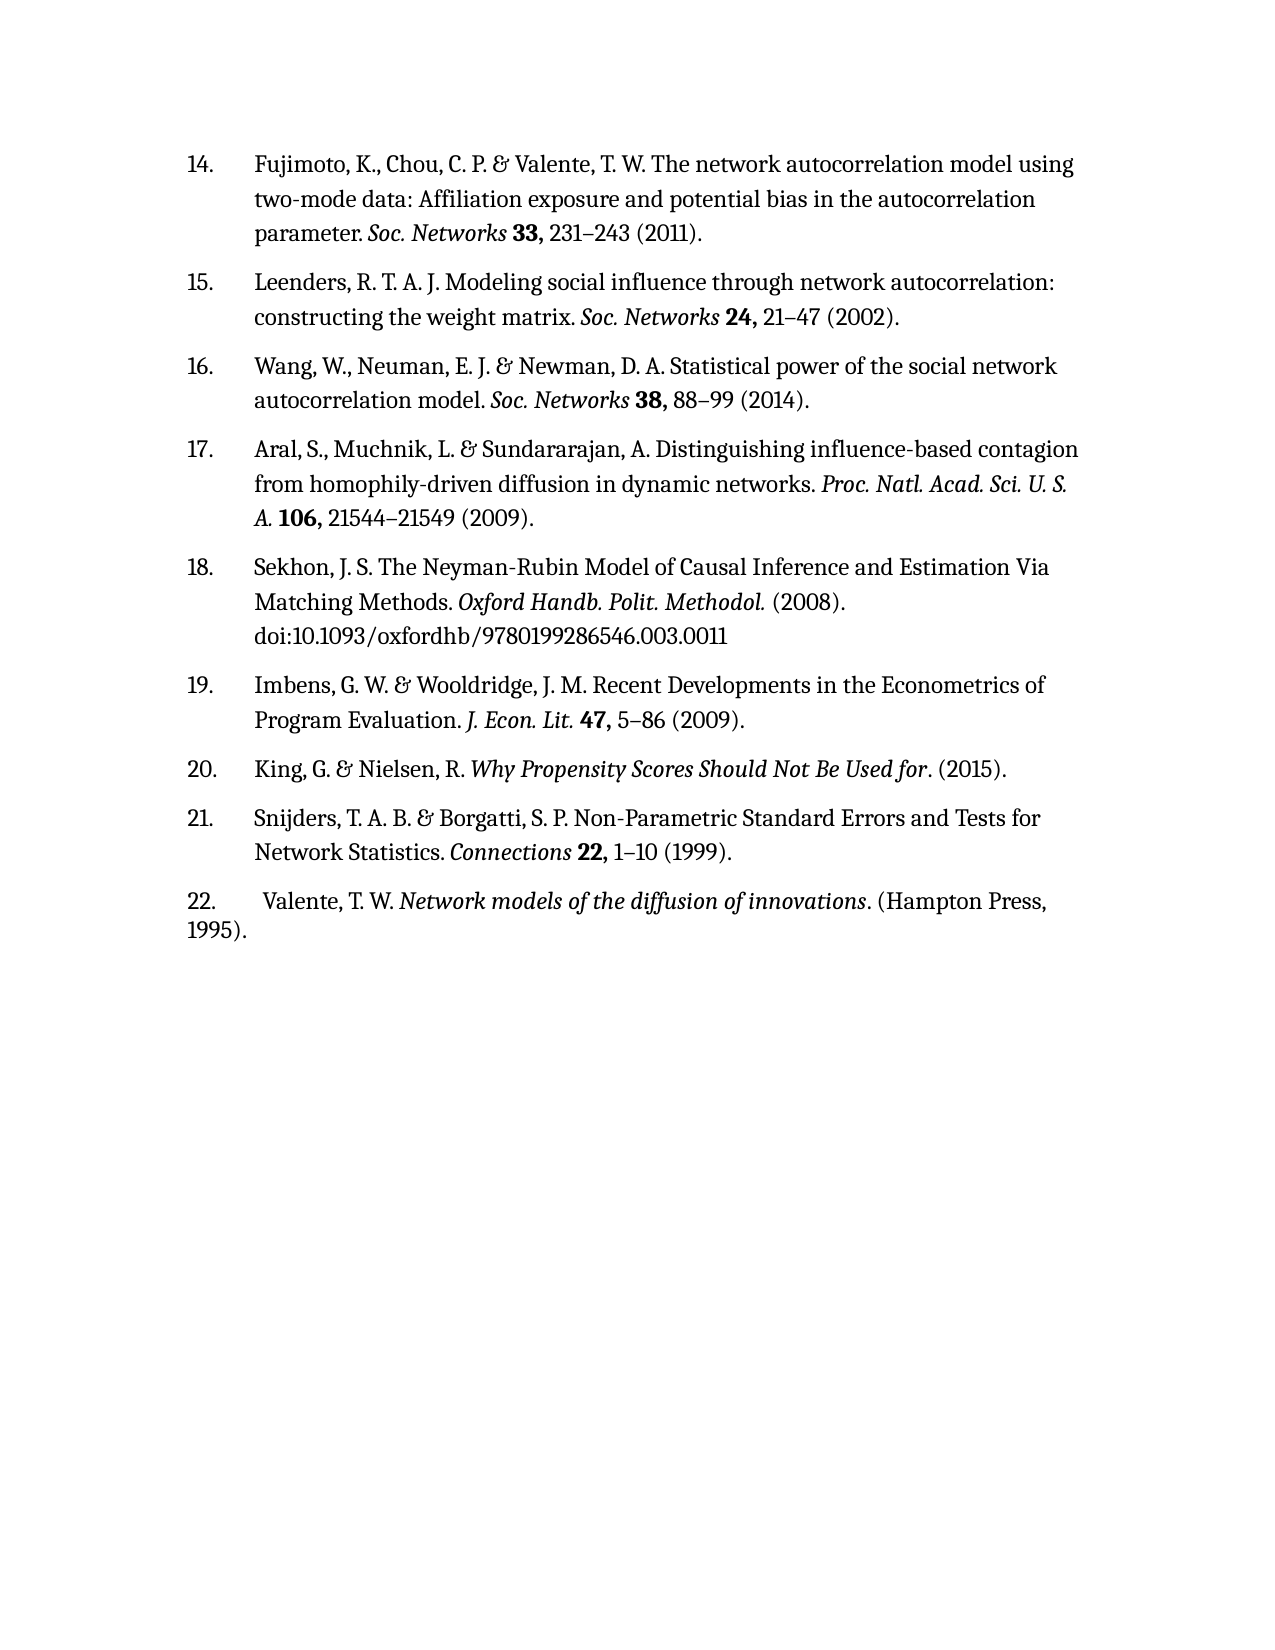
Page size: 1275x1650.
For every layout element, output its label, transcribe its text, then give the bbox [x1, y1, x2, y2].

text 16. Wang, W., Neuman, E. J. & Newman, D. A. Statistical power of the social network autocorrelation model. Soc. Networks 38, 88–99 (2014). [187, 352, 1087, 415]
text 21. Snijders, T. A. B. & Borgatti, S. P. Non-Parametric Standard Errors and Tests for Network Statistics. Connections 22, 1–10 (1999). [187, 804, 1087, 867]
text 20. King, G. & Nielsen, R. Why Propensity Scores Should Not Be Used for. (2015). [187, 755, 1087, 783]
text 17. Aral, S., Muchnik, L. & Sundararajan, A. Distinguishing influence-based contagion from homophily-driven diffusion in dynamic networks. Proc. Natl. Acad. Sci. U. S. A. 106, 21544–21549 (2009). [187, 435, 1087, 533]
text 19. Imbens, G. W. & Wooldridge, J. M. Recent Developments in the Econometrics of Program Evaluation. J. Econ. Lit. 47, 5–86 (2009). [187, 671, 1087, 734]
text 18. Sekhon, J. S. The Neyman-Rubin Model of Causal Inference and Estimation Via Matching Methods. Oxford Handb. Polit. Methodol. (2008). doi:10.1093/oxfordhb/9780199286546.003.0011 [187, 553, 1087, 651]
text 14. Fujimoto, K., Chou, C. P. & Valente, T. W. The network autocorrelation model using two-mode data: Affiliation exposure and potential bias in the autocorrelation parameter. Soc. Networks 33, 231–243 (2011). [187, 150, 1087, 248]
text 22. Valente, T. W. Network models of the diffusion of innovations. (Hampton Press, 1995). [187, 887, 1087, 945]
text 15. Leenders, R. T. A. J. Modeling social influence through network autocorrelation: constructing the weight matrix. Soc. Networks 24, 21–47 (2002). [187, 268, 1087, 331]
